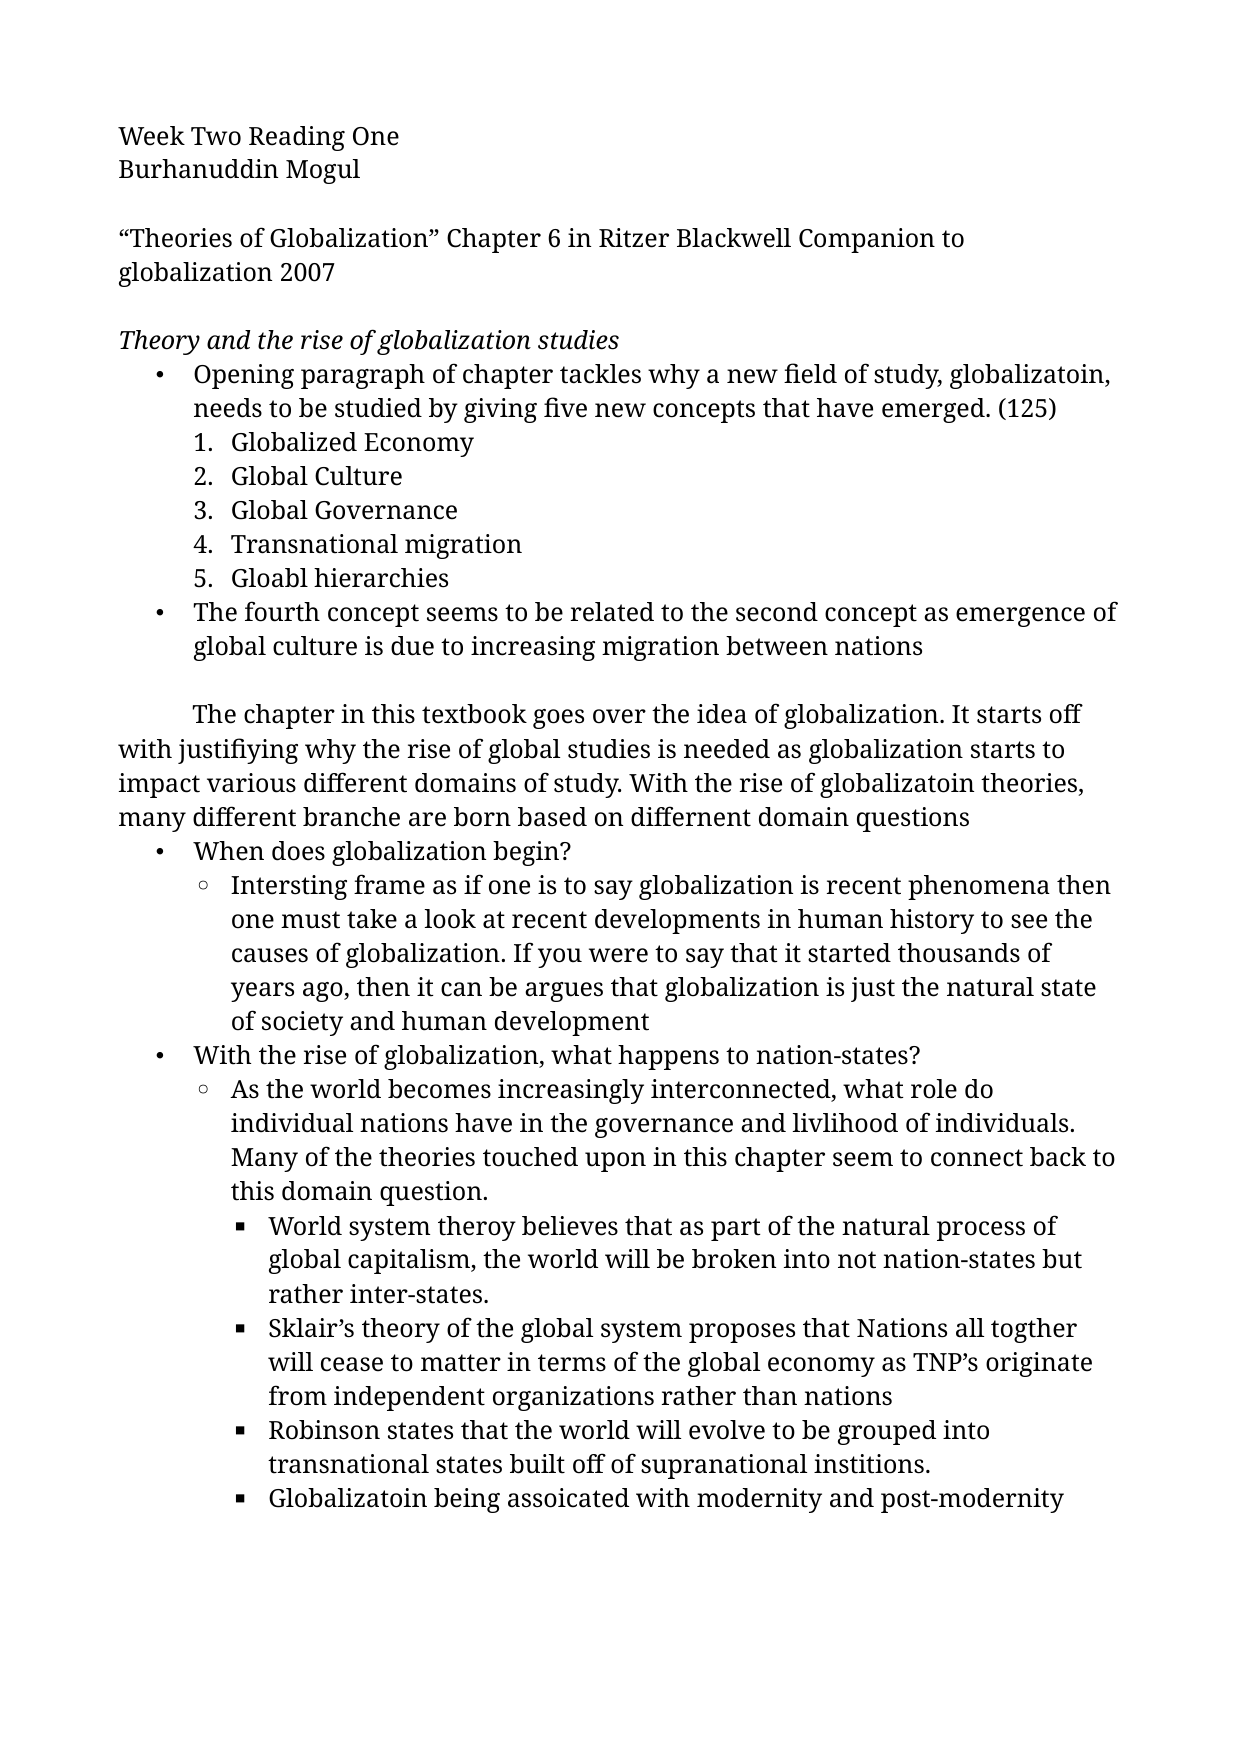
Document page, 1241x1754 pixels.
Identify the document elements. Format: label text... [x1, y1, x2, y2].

list Sklair’s theory of the global system proposes that Nations all togther will cease to matter in terms of the global economy as TNP’s originate from independent organizations rather than nations [231, 1310, 1122, 1412]
text “Theories of Globalization” Chapter 6 in Ritzer Blackwell Companion to globalization 2007 [118, 220, 1122, 288]
list Opening paragraph of chapter tackles why a new field of study, globalizatoin, needs to be studied by giving five new concepts that have emerged. (125) [156, 357, 1122, 425]
list When does globalization begin? [156, 833, 1122, 867]
text Week Two Reading One [118, 118, 1122, 152]
text Burhanuddin Mogul [118, 152, 1122, 186]
list Gloabl hierarchies [193, 561, 1122, 595]
list Globalizatoin being assoicated with modernity and post-modernity [231, 1481, 1122, 1515]
list Globalized Economy [193, 425, 1122, 459]
list Robinson states that the world will evolve to be grouped into transnational states built off of supranational institions. [231, 1412, 1122, 1481]
text The chapter in this textbook goes over the idea of globalization. It starts off with justifiying why the rise of global studies is needed as globalization starts to impact various different domains of study. With the rise of globalizatoin theories, many different branche are born based on differnent domain questions [118, 697, 1122, 833]
list World system theroy believes that as part of the natural process of global capitalism, the world will be broken into not nation-states but rather inter-states. [231, 1208, 1122, 1310]
text Theory and the rise of globalization studies [118, 322, 1122, 357]
list The fourth concept seems to be related to the second concept as emergence of global culture is due to increasing migration between nations [156, 595, 1122, 663]
list Global Governance [193, 493, 1122, 527]
list With the rise of globalization, what happens to nation-states? [156, 1038, 1122, 1072]
list Global Culture [193, 459, 1122, 493]
list Transnational migration [193, 527, 1122, 561]
list Intersting frame as if one is to say globalization is recent phenomena then one must take a look at recent developments in human history to see the causes of globalization. If you were to say that it started thousands of years ago, then it can be argues that globalization is just the natural state of society and human development [193, 867, 1122, 1038]
list As the world becomes increasingly interconnected, what role do individual nations have in the governance and livlihood of individuals. Many of the theories touched upon in this chapter seem to connect back to this domain question. [193, 1072, 1122, 1208]
